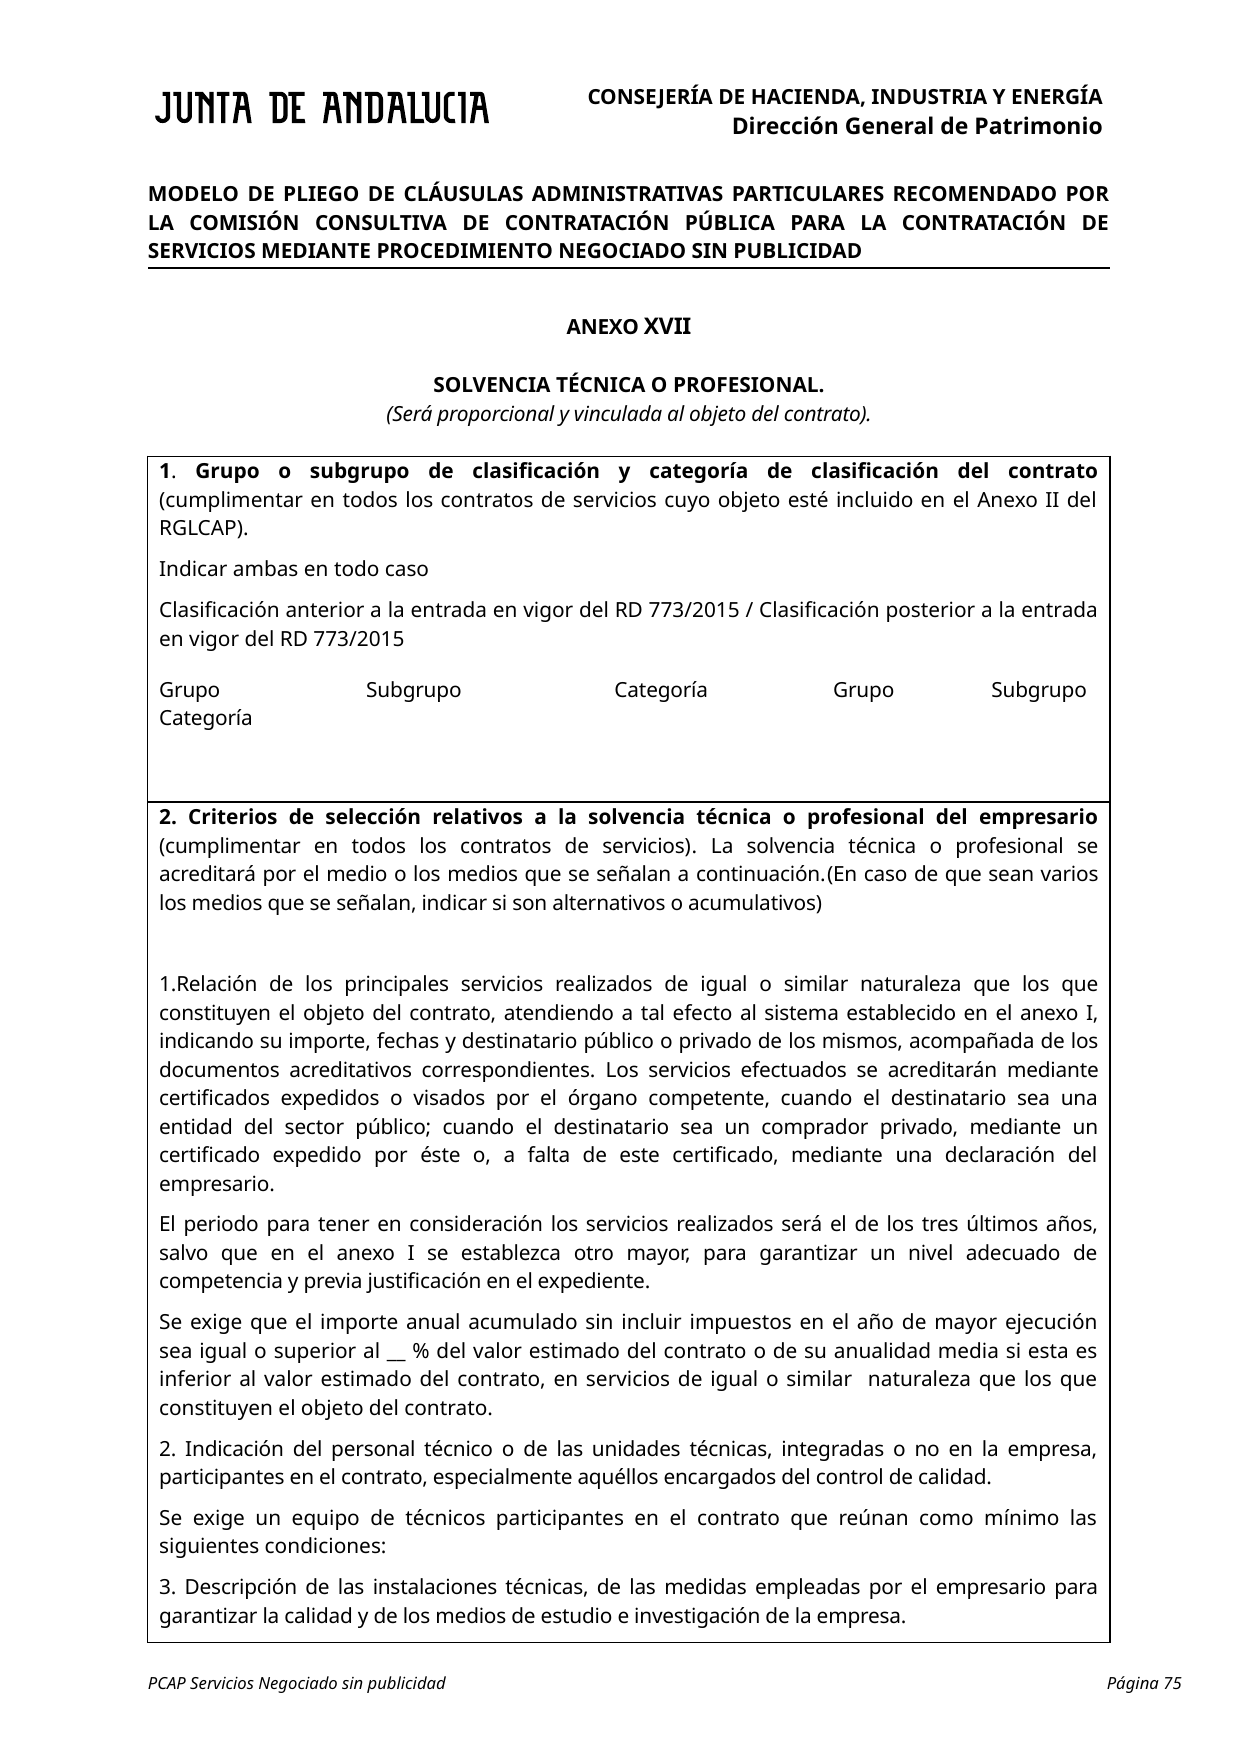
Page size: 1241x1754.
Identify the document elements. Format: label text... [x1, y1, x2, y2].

table_header 1. Grupo o subgrupo de clasificación y categoría de clasificación del contrato (cumplimentar en todos los contratos de servicios cuyo objeto esté incluido en el Anexo II del RGLCAP). Indicar ambas en todo caso Clasificación anterior a la entrada en vigor del RD 773/2015 / Clasificación posterior a la entrada en vigor del RD 773/2015 Grupo Subgrupo Categoría Grupo Subgrupo Categoría [148, 457, 1109, 801]
table_cell 2. Criterios de selección relativos a la solvencia técnica o profesional del empresario (cumplimentar en todos los contratos de servicios). La solvencia técnica o profesional se acreditará por el medio o los medios que se señalan a continuación.(En caso de que sean varios los medios que se señalan, indicar si son alternativos o acumulativos) 1.Relación de los principales servicios realizados de igual o similar naturaleza que los que constituyen el objeto del contrato, atendiendo a tal efecto al sistema establecido en el anexo I, indicando su importe, fechas y destinatario público o privado de los mismos, acompañada de los documentos acreditativos correspondientes. Los servicios efectuados se acreditarán mediante certificados expedidos o visados por el órgano competente, cuando el destinatario sea una entidad del sector público; cuando el destinatario sea un comprador privado, mediante un certificado expedido por éste o, a falta de este certificado, mediante una declaración del empresario. El periodo para tener en consideración los servicios realizados será el de los tres últimos años, salvo que en el anexo I se establezca otro mayor, para garantizar un nivel adecuado de competencia y previa justificación en el expediente. Se exige que el importe anual acumulado sin incluir impuestos en el año de mayor ejecución sea igual o superior al __ % del valor estimado del contrato o de su anualidad media si esta es inferior al valor estimado del contrato, en servicios de igual o similar naturaleza que los que constituyen el objeto del contrato. 2. Indicación del personal técnico o de las unidades técnicas, integradas o no en la empresa, participantes en el contrato, especialmente aquéllos encargados del control de calidad. Se exige un equipo de técnicos participantes en el contrato que reúnan como mínimo las siguientes condiciones: 3. Descripción de las instalaciones técnicas, de las medidas empleadas por el empresario para garantizar la calidad y de los medios de estudio e investigación de la empresa. [148, 803, 1109, 1642]
text ANEXO XVII [148, 310, 1110, 341]
text SOLVENCIA TÉCNICA O PROFESIONAL. [148, 370, 1110, 399]
text MODELO DE PLIEGO DE CLÁUSULAS ADMINISTRATIVAS PARTICULARES RECOMENDADO POR LA COMISIÓN CONSULTIVA DE CONTRATACIÓN PÚBLICA PARA LA CONTRATACIÓN DE SERVICIOS MEDIANTE PROCEDIMIENTO NEGOCIADO SIN PUBLICIDAD [148, 179, 1110, 267]
text (Será proporcional y vinculada al objeto del contrato). [148, 399, 1110, 427]
